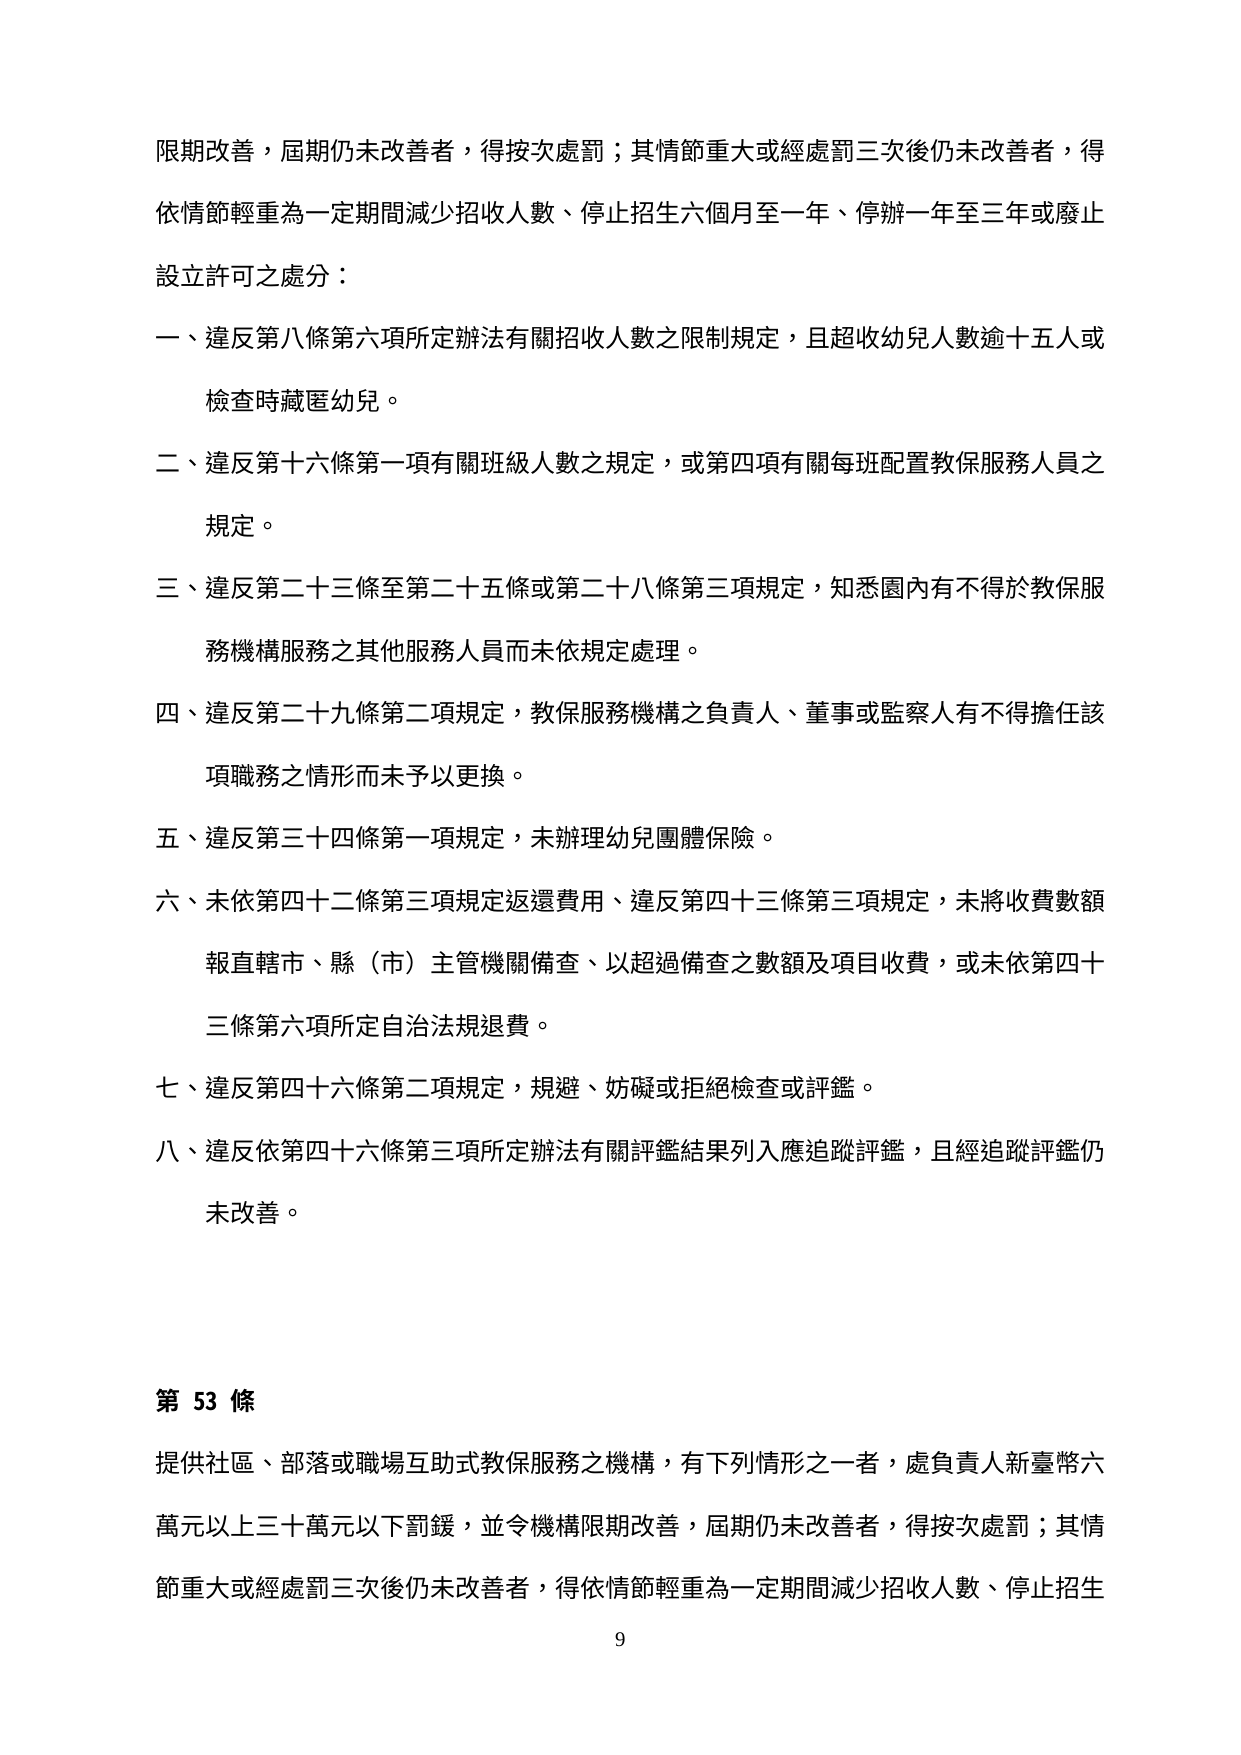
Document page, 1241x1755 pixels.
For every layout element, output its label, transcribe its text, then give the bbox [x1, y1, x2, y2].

text 第 53 條 [156, 1358, 1122, 1420]
text 五、違反第三十四條第一項規定，未辦理幼兒團體保險。 [156, 795, 1122, 858]
text 八、違反依第四十六條第三項所定辦法有關評鑑結果列入應追蹤評鑑，且經追蹤評鑑仍未改善。 [156, 1108, 1122, 1233]
text 二、違反第十六條第一項有關班級人數之規定，或第四項有關每班配置教保服務人員之規定。 [156, 420, 1122, 545]
text 限期改善，屆期仍未改善者，得按次處罰；其情節重大或經處罰三次後仍未改善者，得依情節輕重為一定期間減少招收人數、停止招生六個月至一年、停辦一年至三年或廢止設立許可之處分： [156, 108, 1122, 295]
text 一、違反第八條第六項所定辦法有關招收人數之限制規定，且超收幼兒人數逾十五人或檢查時藏匿幼兒。 [156, 295, 1122, 420]
text 提供社區、部落或職場互助式教保服務之機構，有下列情形之一者，處負責人新臺幣六萬元以上三十萬元以下罰鍰，並令機構限期改善，屆期仍未改善者，得按次處罰；其情節重大或經處罰三次後仍未改善者，得依情節輕重為一定期間減少招收人數、停止招生 [156, 1420, 1122, 1608]
text 四、違反第二十九條第二項規定，教保服務機構之負責人、董事或監察人有不得擔任該項職務之情形而未予以更換。 [156, 670, 1122, 795]
text 七、違反第四十六條第二項規定，規避、妨礙或拒絕檢查或評鑑。 [156, 1045, 1122, 1108]
text 三、違反第二十三條至第二十五條或第二十八條第三項規定，知悉園內有不得於教保服務機構服務之其他服務人員而未依規定處理。 [156, 545, 1122, 670]
text 六、未依第四十二條第三項規定返還費用、違反第四十三條第三項規定，未將收費數額報直轄市、縣（市）主管機關備查、以超過備查之數額及項目收費，或未依第四十三條第六項所定自治法規退費。 [156, 858, 1122, 1045]
